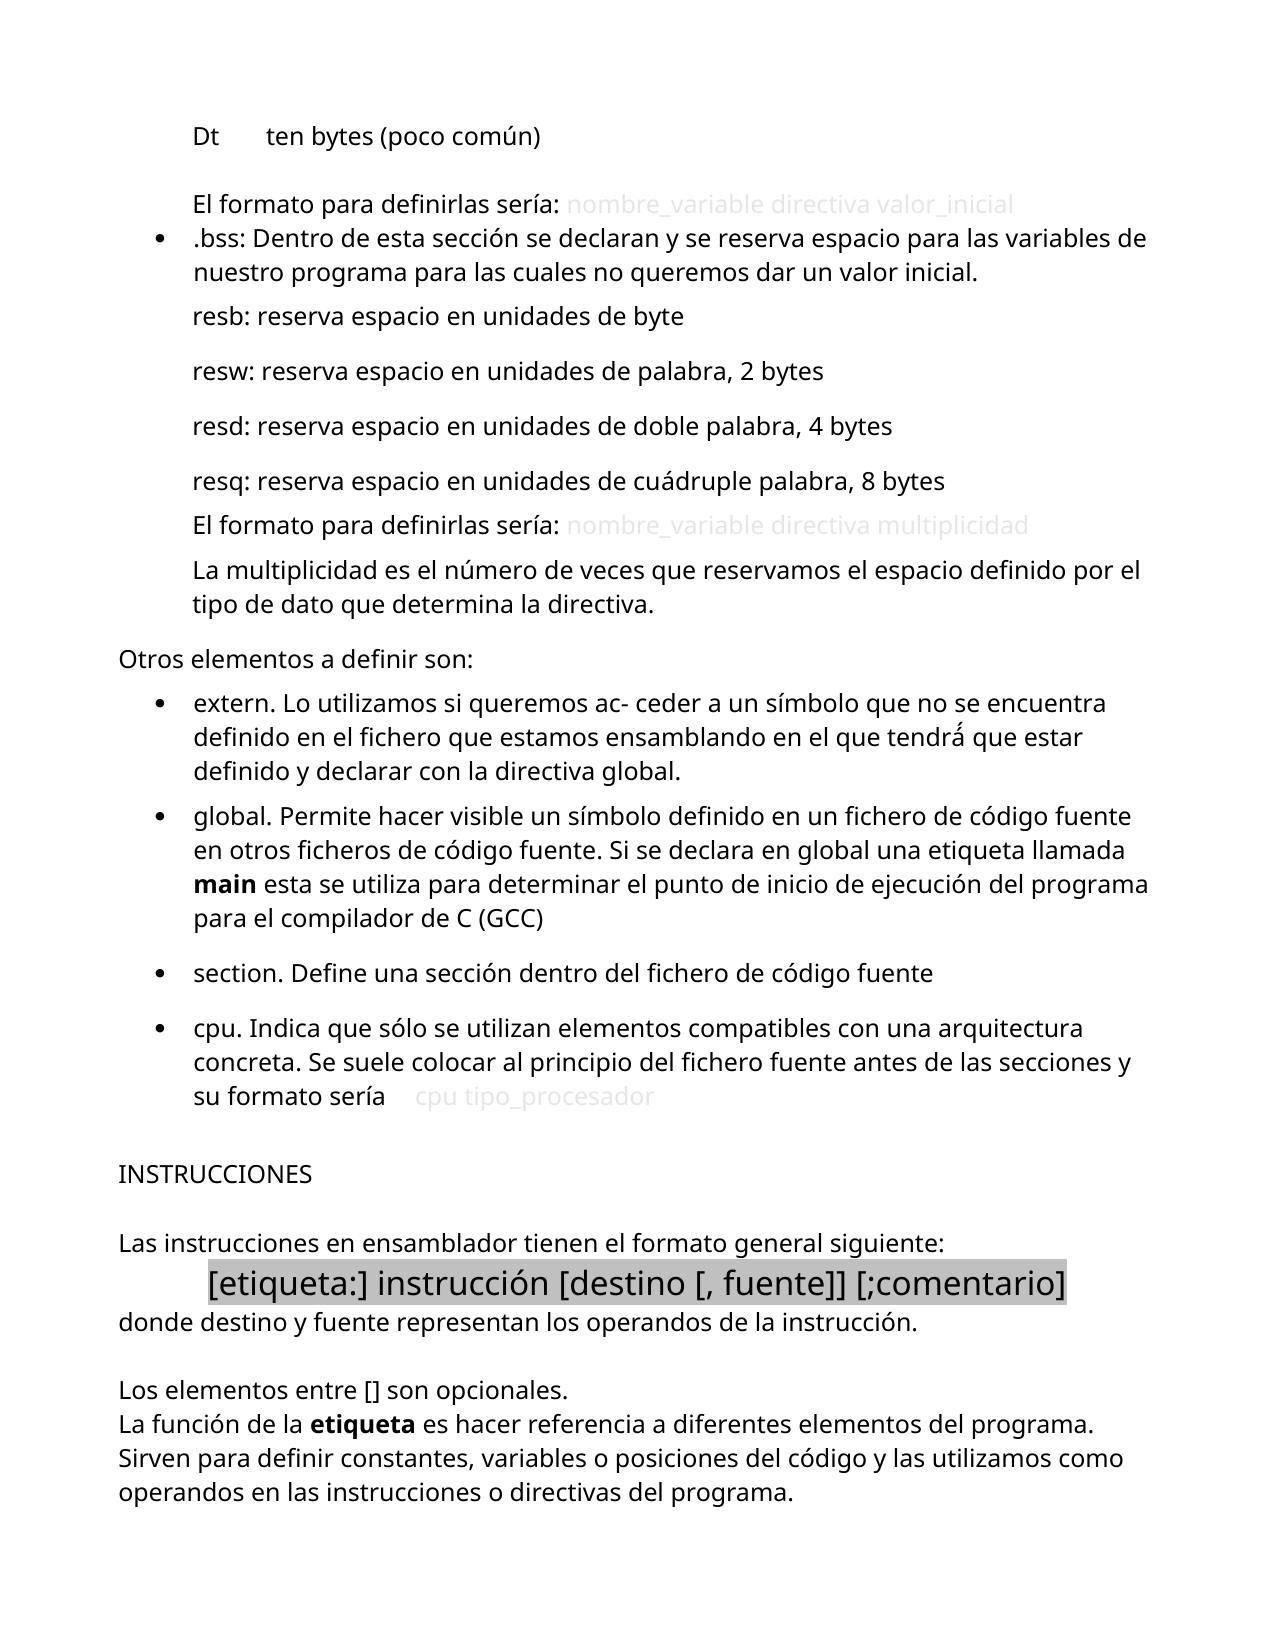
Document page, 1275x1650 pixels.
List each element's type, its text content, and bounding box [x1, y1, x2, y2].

text Las instrucciones en ensamblador tienen el formato general siguiente: [118, 1225, 1157, 1259]
text INSTRUCCIONES [118, 1157, 1157, 1191]
text El formato para definirlas sería: nombre_variable directiva valor_inicial [156, 186, 1157, 220]
list section. Define una sección dentro del fichero de código fuente [156, 956, 1157, 990]
text resw: reserva espacio en unidades de palabra, 2 bytes [192, 354, 1157, 388]
text donde destino y fuente representan los operandos de la instrucción. [118, 1305, 1157, 1339]
text La multiplicidad es el número de veces que reservamos el espacio definido por el tipo de dato que determina la directiva. [192, 552, 1157, 621]
text resb: reserva espacio en unidades de byte [192, 299, 1157, 333]
list global. Permite hacer visible un símbolo definido en un fichero de código fuente en otros ficheros de código fuente. Si se declara en global una etiqueta llamada main esta se utiliza para determinar el punto de inicio de ejecución del programa para el compilador de C (GCC) [156, 798, 1157, 935]
text La función de la etiqueta es hacer referencia a diferentes elementos del programa. Sirven para definir constantes, variables o posiciones del código y las utilizamos como operandos en las instrucciones o directivas del programa. [118, 1407, 1157, 1509]
text El formato para definirlas sería: nombre_variable directiva multiplicidad [156, 508, 1157, 542]
text Dt ten bytes (poco común) [192, 118, 1157, 152]
list .bss: Dentro de esta sección se declaran y se reserva espacio para las variables de nuestro programa para las cuales no queremos dar un valor inicial. [156, 220, 1157, 288]
list extern. Lo utilizamos si queremos ac- ceder a un símbolo que no se encuentra definido en el fichero que estamos ensamblando en el que tendrá́ que estar definido y declarar con la directiva global. [156, 686, 1157, 788]
text Otros elementos a definir son: [118, 641, 1157, 676]
text resq: reserva espacio en unidades de cuádruple palabra, 8 bytes [192, 463, 1157, 498]
list cpu. Indica que sólo se utilizan elementos compatibles con una arquitectura concreta. Se suele colocar al principio del fichero fuente antes de las secciones y su formato sería cpu tipo_procesador [156, 1011, 1157, 1113]
text [etiqueta:] instrucción [destino [, fuente]] [;comentario] [118, 1259, 1157, 1305]
text Los elementos entre [] son opcionales. [118, 1373, 1157, 1407]
text resd: reserva espacio en unidades de doble palabra, 4 bytes [192, 409, 1157, 443]
